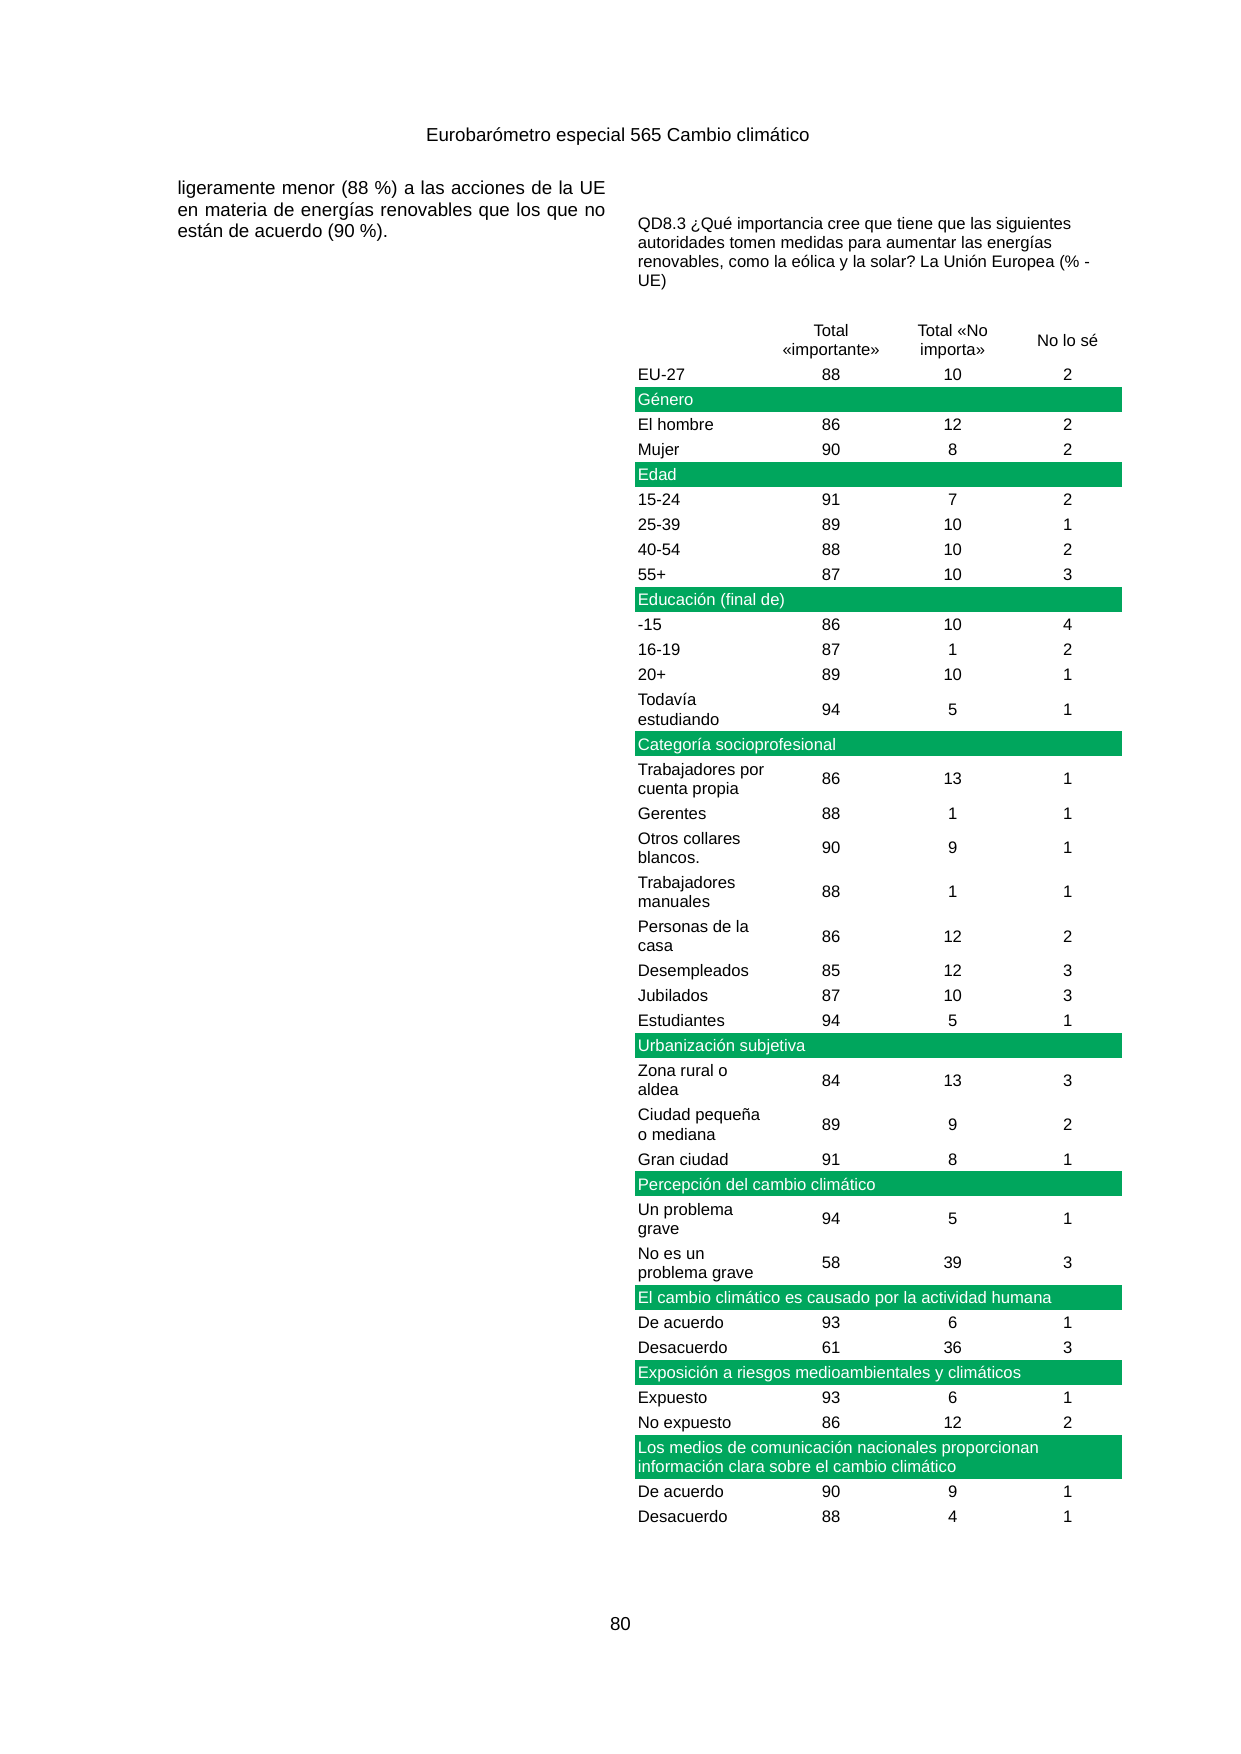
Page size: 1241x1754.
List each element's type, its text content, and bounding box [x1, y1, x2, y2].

table_cell 1 [1013, 512, 1122, 537]
table_cell Expuesto [635, 1385, 770, 1410]
table_cell 88 [770, 801, 892, 826]
table_cell Trabajadores por cuenta propia [635, 756, 770, 801]
table_cell 39 [892, 1241, 1013, 1285]
table_cell 2 [1013, 537, 1122, 562]
table_cell 87 [770, 983, 892, 1008]
table_cell 1 [1013, 687, 1122, 731]
table_cell Total «importante» [770, 318, 892, 362]
table_cell 2 [1013, 1102, 1122, 1146]
table_cell Todavía estudiando [635, 687, 770, 731]
table_cell Estudiantes [635, 1008, 770, 1033]
table_cell 88 [770, 537, 892, 562]
table_cell 12 [892, 914, 1013, 958]
table_cell Los medios de comunicación nacionales proporcionan información clara sobre el cambio climático [635, 1435, 1122, 1479]
table_cell 16-19 [635, 637, 770, 662]
table_cell Urbanización subjetiva [635, 1033, 1122, 1058]
table_cell 4 [892, 1504, 1013, 1529]
table_cell Gran ciudad [635, 1146, 770, 1171]
table_cell El cambio climático es causado por la actividad humana [635, 1285, 1122, 1310]
table_header QD8.3 ¿Qué importancia cree que tiene que las siguientes autoridades tomen medidas para aumentar las energías renovables, como la eólica y la solar? La Unión Europea (% - UE) [635, 211, 1122, 293]
table_cell 5 [892, 1008, 1013, 1033]
table_cell Jubilados [635, 983, 770, 1008]
table_cell Educación (final de) [635, 587, 1122, 612]
table_cell 6 [892, 1385, 1013, 1410]
table_cell 3 [1013, 1335, 1122, 1360]
table_cell 55+ [635, 562, 770, 587]
table_cell 10 [892, 537, 1013, 562]
table_cell 94 [770, 1196, 892, 1241]
table_cell 58 [770, 1241, 892, 1285]
table_cell 1 [1013, 1385, 1122, 1410]
table_cell 89 [770, 662, 892, 687]
table_cell 86 [770, 756, 892, 801]
table_cell 1 [1013, 801, 1122, 826]
table_cell Categoría socioprofesional [635, 731, 1122, 756]
table_cell 1 [1013, 1310, 1122, 1335]
table_cell 2 [1013, 437, 1122, 462]
table_cell 1 [1013, 870, 1122, 914]
table_cell Personas de la casa [635, 914, 770, 958]
table_cell 88 [770, 362, 892, 387]
table_cell 2 [1013, 487, 1122, 512]
table_cell 93 [770, 1310, 892, 1335]
table_cell 13 [892, 756, 1013, 801]
table_cell 1 [1013, 1008, 1122, 1033]
table_cell Gerentes [635, 801, 770, 826]
table_cell 89 [770, 1102, 892, 1146]
list ligeramente menor (88 %) a las acciones de la UE en materia de energías renovables que los que no están de acuerdo (90 %). [148, 177, 605, 242]
table_cell 10 [892, 612, 1013, 637]
table_cell 2 [1013, 637, 1122, 662]
table_cell Total «No importa» [892, 318, 1013, 362]
table_cell 1 [1013, 662, 1122, 687]
table_cell 3 [1013, 1241, 1122, 1285]
table_cell 7 [892, 487, 1013, 512]
table_cell 10 [892, 983, 1013, 1008]
table_cell 91 [770, 1146, 892, 1171]
table_cell 86 [770, 1410, 892, 1435]
table_cell 88 [770, 870, 892, 914]
table_cell De acuerdo [635, 1479, 770, 1504]
table_cell Desacuerdo [635, 1504, 770, 1529]
table_cell 36 [892, 1335, 1013, 1360]
table_cell 90 [770, 826, 892, 870]
table_cell 89 [770, 512, 892, 537]
table_cell 86 [770, 412, 892, 437]
table_cell 6 [892, 1310, 1013, 1335]
table_cell 40-54 [635, 537, 770, 562]
table_cell 88 [770, 1504, 892, 1529]
table_cell No es un problema grave [635, 1241, 770, 1285]
table_cell No expuesto [635, 1410, 770, 1435]
table_cell 1 [1013, 756, 1122, 801]
table_cell [1013, 293, 1122, 318]
table_cell 2 [1013, 1410, 1122, 1435]
table_cell 85 [770, 958, 892, 983]
table_cell 9 [892, 826, 1013, 870]
table_cell 94 [770, 1008, 892, 1033]
table_cell 10 [892, 562, 1013, 587]
table_cell 5 [892, 687, 1013, 731]
table_cell 1 [1013, 1196, 1122, 1241]
table_cell 2 [1013, 914, 1122, 958]
table_cell El hombre [635, 412, 770, 437]
table_cell 86 [770, 612, 892, 637]
table_cell Percepción del cambio climático [635, 1171, 1122, 1196]
table_cell -15 [635, 612, 770, 637]
table_cell Trabajadores manuales [635, 870, 770, 914]
table_cell EU-27 [635, 362, 770, 387]
table_cell [892, 293, 1013, 318]
table_cell Desempleados [635, 958, 770, 983]
table_cell [635, 293, 770, 318]
table_cell 10 [892, 662, 1013, 687]
table_cell 90 [770, 437, 892, 462]
table_cell 1 [892, 870, 1013, 914]
table_cell 1 [1013, 1146, 1122, 1171]
table_cell 87 [770, 562, 892, 587]
table_cell 1 [1013, 1479, 1122, 1504]
table_cell Un problema grave [635, 1196, 770, 1241]
table_cell Mujer [635, 437, 770, 462]
table_cell 15-24 [635, 487, 770, 512]
table_cell Exposición a riesgos medioambientales y climáticos [635, 1360, 1122, 1385]
table_cell 12 [892, 958, 1013, 983]
table_cell 1 [1013, 1504, 1122, 1529]
table_cell 8 [892, 437, 1013, 462]
table_cell 91 [770, 487, 892, 512]
table_cell Edad [635, 462, 1122, 487]
table_cell 9 [892, 1102, 1013, 1146]
table_cell 3 [1013, 958, 1122, 983]
table_cell 2 [1013, 412, 1122, 437]
table_cell Otros collares blancos. [635, 826, 770, 870]
table_cell 9 [892, 1479, 1013, 1504]
table_cell 5 [892, 1196, 1013, 1241]
table_cell 2 [1013, 362, 1122, 387]
table_cell Género [635, 387, 1122, 412]
table_cell 93 [770, 1385, 892, 1410]
table_cell [635, 318, 770, 362]
table_cell 84 [770, 1058, 892, 1102]
table_cell 1 [892, 637, 1013, 662]
table_cell 90 [770, 1479, 892, 1504]
table_cell 94 [770, 687, 892, 731]
table_cell Desacuerdo [635, 1335, 770, 1360]
table_cell 3 [1013, 983, 1122, 1008]
table_cell 12 [892, 412, 1013, 437]
table_cell 10 [892, 362, 1013, 387]
table_cell 10 [892, 512, 1013, 537]
table_cell 13 [892, 1058, 1013, 1102]
table_cell 4 [1013, 612, 1122, 637]
table_cell 25-39 [635, 512, 770, 537]
table_cell Ciudad pequeña o mediana [635, 1102, 770, 1146]
table_cell [770, 293, 892, 318]
table_cell 8 [892, 1146, 1013, 1171]
table_cell Zona rural o aldea [635, 1058, 770, 1102]
table_cell 86 [770, 914, 892, 958]
table_cell 20+ [635, 662, 770, 687]
table_cell 1 [892, 801, 1013, 826]
table_cell 61 [770, 1335, 892, 1360]
table_cell No lo sé [1013, 318, 1122, 362]
table_cell 3 [1013, 1058, 1122, 1102]
table_cell 12 [892, 1410, 1013, 1435]
table_cell 87 [770, 637, 892, 662]
table_cell 1 [1013, 826, 1122, 870]
table_cell 3 [1013, 562, 1122, 587]
table_cell De acuerdo [635, 1310, 770, 1335]
